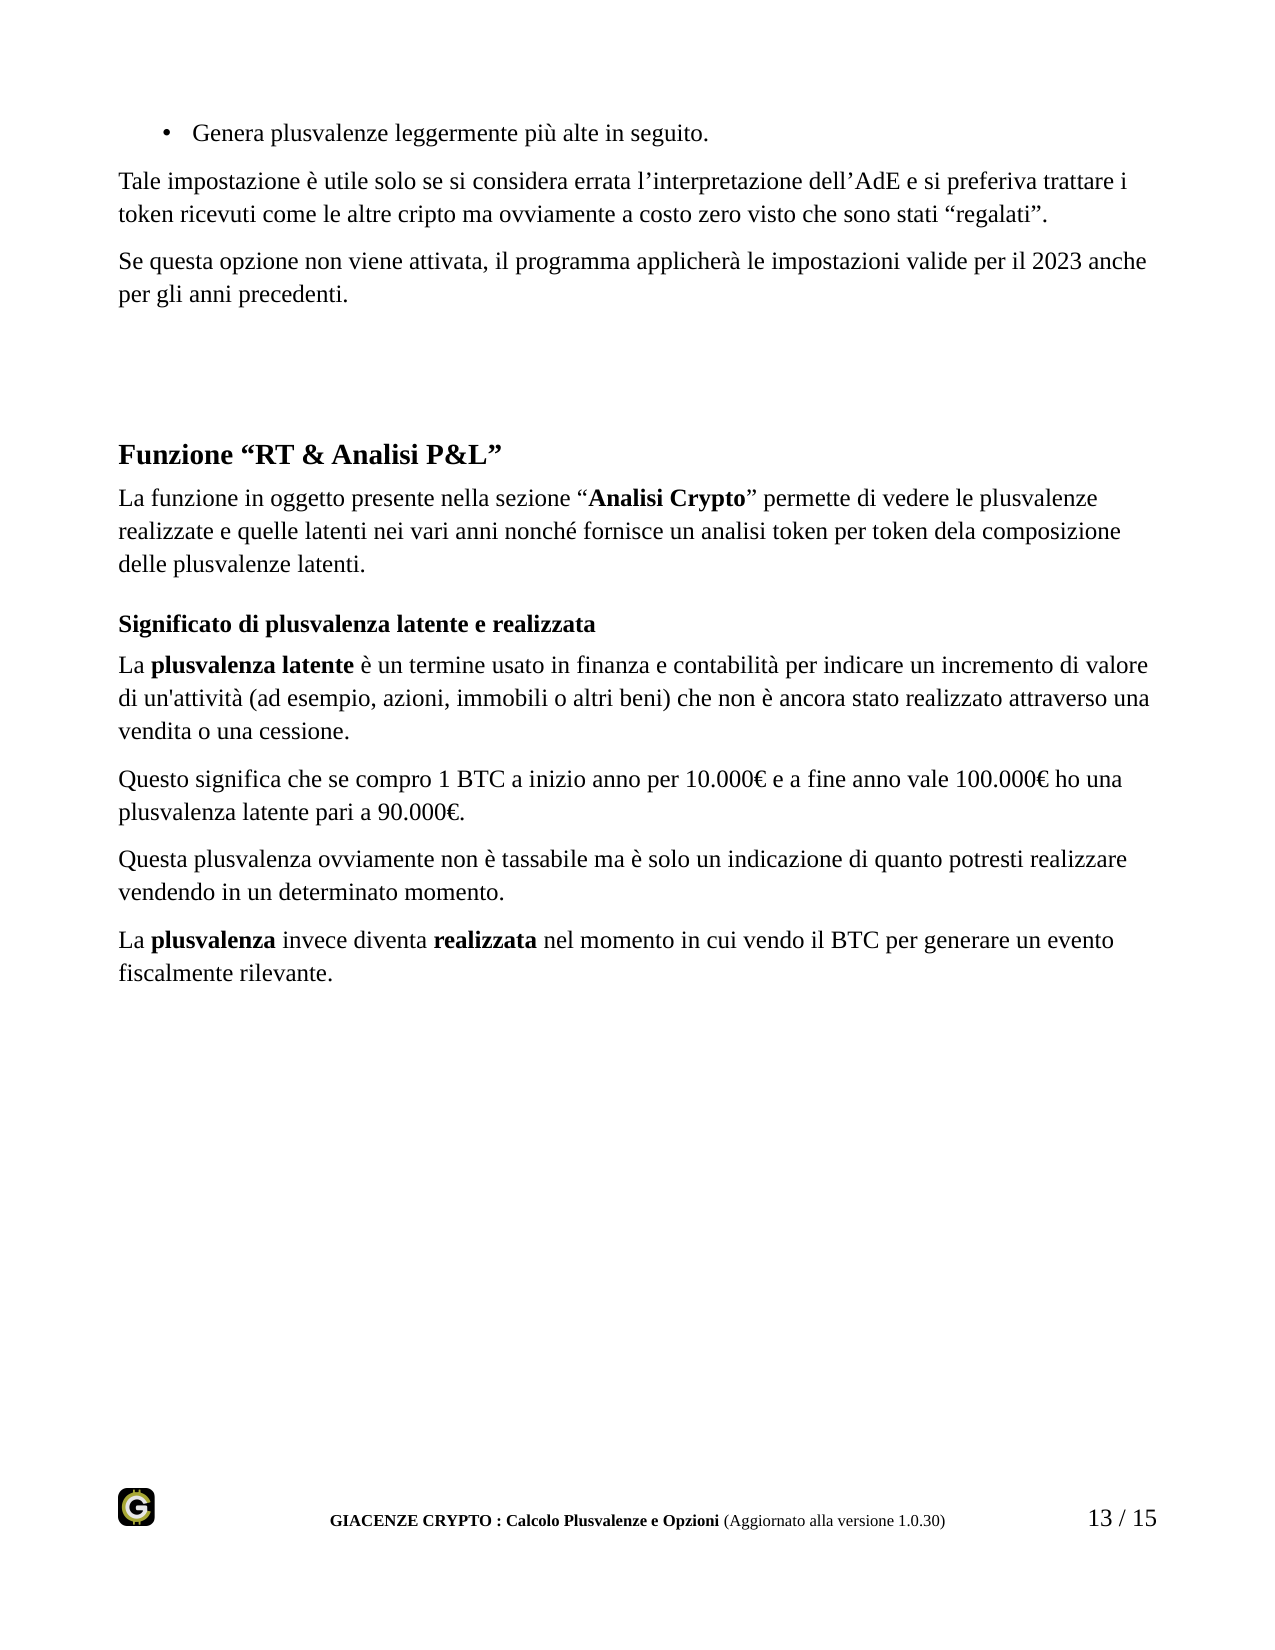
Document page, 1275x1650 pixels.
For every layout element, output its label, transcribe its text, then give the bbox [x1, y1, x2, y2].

text Questa plusvalenza ovviamente non è tassabile ma è solo un indicazione di quanto potresti realizzare vendendo in un determinato momento. [118, 844, 1157, 906]
text Tale impostazione è utile solo se si considera errata l’interpretazione dell’AdE e si preferiva trattare i token ricevuti come le altre cripto ma ovviamente a costo zero visto che sono stati “regalati”. [118, 166, 1157, 227]
picture [118, 1488, 155, 1526]
text La funzione in oggetto presente nella sezione “Analisi Crypto” permette di vedere le plusvalenze realizzate e quelle latenti nei vari anni nonché fornisce un analisi token per token dela composizione delle plusvalenze latenti. [118, 483, 1157, 578]
subtitle Significato di plusvalenza latente e realizzata [118, 609, 1157, 638]
list Genera plusvalenze leggermente più alte in seguito. [162, 118, 1157, 147]
subtitle Funzione “RT & Analisi P&L” [118, 437, 1157, 470]
text La plusvalenza latente è un termine usato in finanza e contabilità per indicare un incremento di valore di un'attività (ad esempio, azioni, immobili o altri beni) che non è ancora stato realizzato attraverso una vendita o una cessione. [118, 650, 1157, 745]
text Se questa opzione non viene attivata, il programma applicherà le impostazioni valide per il 2023 anche per gli anni precedenti. [118, 246, 1157, 308]
text Questo significa che se compro 1 BTC a inizio anno per 10.000€ e a fine anno vale 100.000€ ho una plusvalenza latente pari a 90.000€. [118, 764, 1157, 826]
text La plusvalenza invece diventa realizzata nel momento in cui vendo il BTC per generare un evento fiscalmente rilevante. [118, 925, 1157, 987]
